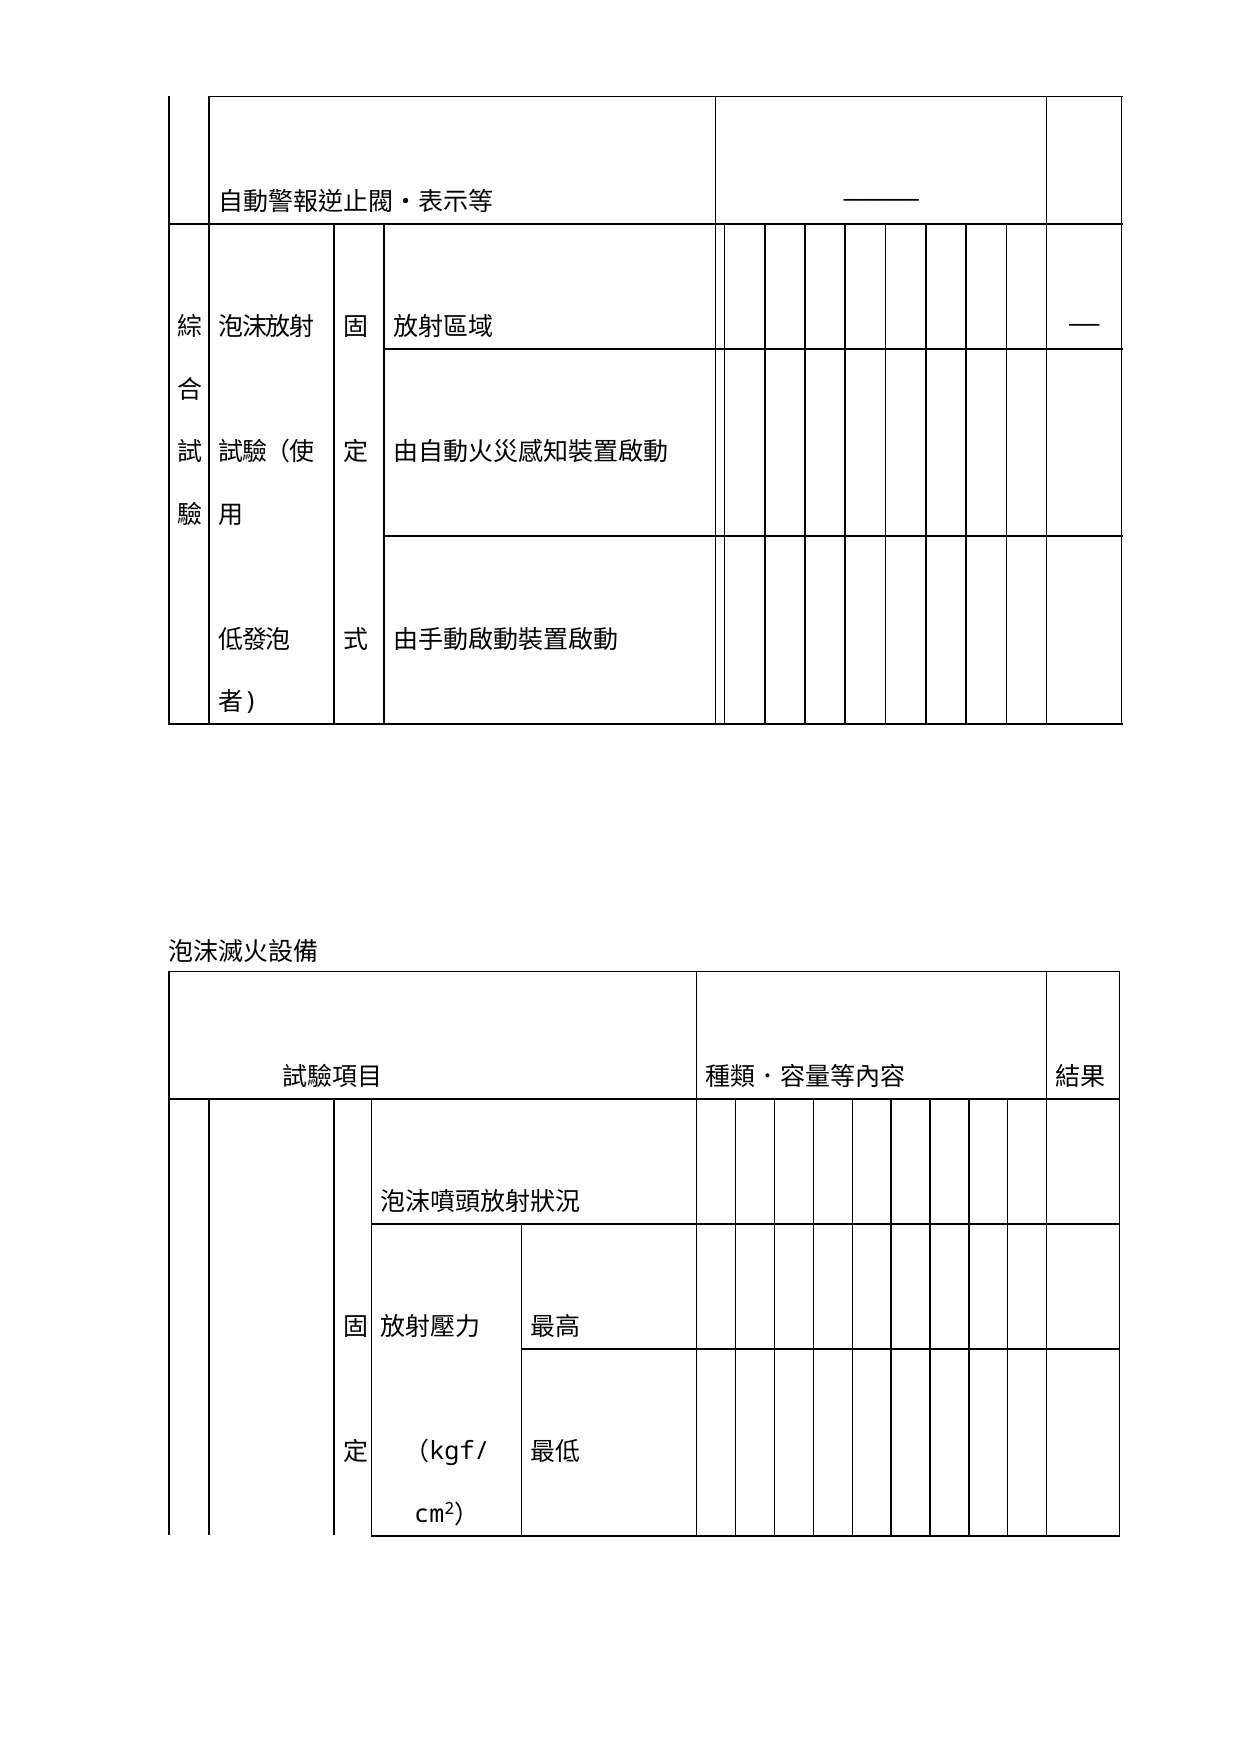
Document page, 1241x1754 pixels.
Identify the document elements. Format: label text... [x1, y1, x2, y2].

table_cell [886, 537, 925, 723]
table_cell [853, 1100, 890, 1223]
table_cell [716, 225, 724, 348]
table_cell [170, 96, 208, 223]
table_cell [886, 350, 925, 535]
table_cell 式 [335, 535, 383, 723]
table_cell 自動警報逆止閥‧表示等 [210, 97, 715, 223]
table_cell [892, 1100, 929, 1223]
table_cell 由手動啟動裝置啟動 [385, 537, 715, 723]
table_cell [736, 1100, 774, 1223]
table_cell [210, 1100, 333, 1223]
table_cell [1047, 1100, 1119, 1223]
table_cell [736, 1225, 774, 1348]
table_cell [170, 1223, 208, 1348]
table_cell [736, 1350, 774, 1535]
table_cell [725, 350, 764, 535]
table_cell 試驗（使用 [210, 348, 333, 535]
table_header 結果 [1047, 972, 1119, 1098]
table_cell [1007, 537, 1046, 723]
table_cell [886, 225, 925, 348]
table_cell [697, 1350, 735, 1535]
table_cell [1008, 1100, 1046, 1223]
table_cell [927, 350, 965, 535]
table_cell 定 [335, 1348, 371, 1535]
table_cell [766, 350, 804, 535]
table_cell [210, 1223, 333, 1348]
table_cell 定 [335, 348, 383, 535]
table_cell [970, 1350, 1007, 1535]
table_header 試驗項目1 [170, 972, 696, 1098]
text 泡沫滅火設備 [169, 908, 1053, 971]
table_cell [775, 1100, 813, 1223]
table_cell 泡沫放射 [210, 225, 333, 348]
table_cell [725, 537, 764, 723]
table_cell [1047, 537, 1121, 723]
table_cell [970, 1100, 1007, 1223]
table_cell [1047, 1225, 1119, 1348]
table_cell [931, 1100, 968, 1223]
table_cell [1047, 97, 1121, 223]
table_cell [892, 1225, 929, 1348]
table_cell [853, 1225, 890, 1348]
table_cell [775, 1225, 813, 1348]
table_cell [1007, 350, 1046, 535]
table_cell [814, 1225, 852, 1348]
table_cell [1007, 225, 1046, 348]
table_cell [697, 1100, 735, 1223]
table_cell [853, 1350, 890, 1535]
table_cell [892, 1350, 929, 1535]
table_cell [766, 537, 804, 723]
table_cell [210, 1348, 333, 1535]
table_cell [846, 537, 885, 723]
table_cell 綜合試驗 [170, 225, 208, 723]
table_cell [716, 350, 724, 535]
table_cell ───── [716, 97, 1046, 223]
table_cell 最高 [522, 1225, 696, 1348]
table_cell 泡沫噴頭放射狀況 [372, 1100, 696, 1223]
table_cell [806, 537, 844, 723]
table_cell [1008, 1350, 1046, 1535]
table_cell [725, 225, 764, 348]
table_cell [927, 537, 965, 723]
table_cell （kgf/cm2） [372, 1348, 521, 1535]
table_cell [697, 1225, 735, 1348]
table_cell [931, 1350, 968, 1535]
table_cell 放射壓力 [372, 1225, 521, 1348]
table_cell ── [1047, 225, 1121, 348]
table_cell 固 [335, 225, 383, 348]
table_cell [1047, 1350, 1119, 1535]
table_cell [170, 1348, 208, 1535]
table_cell [846, 350, 885, 535]
table_cell [814, 1350, 852, 1535]
table_cell [806, 350, 844, 535]
table_cell 由自動火災感知裝置啟動 [385, 350, 715, 535]
table_cell [970, 1225, 1007, 1348]
table_header 種類．容量等內容 [697, 972, 1046, 1098]
table_cell [967, 350, 1006, 535]
table_cell 放射區域 [385, 225, 715, 348]
table_cell [967, 225, 1006, 348]
table_cell [846, 225, 885, 348]
table_cell [931, 1225, 968, 1348]
table_cell [1047, 350, 1121, 535]
table_cell 低發泡者) [210, 535, 333, 723]
table_cell [927, 225, 965, 348]
table_cell [716, 537, 724, 723]
table_cell [806, 225, 844, 348]
table_cell [766, 225, 804, 348]
table_cell [1008, 1225, 1046, 1348]
table_cell [170, 1100, 208, 1223]
table_cell [775, 1350, 813, 1535]
table_cell [335, 1100, 371, 1223]
table_cell [967, 537, 1006, 723]
table_cell 最低 [522, 1350, 696, 1535]
table_cell 固 [335, 1223, 371, 1348]
table_cell [814, 1100, 852, 1223]
